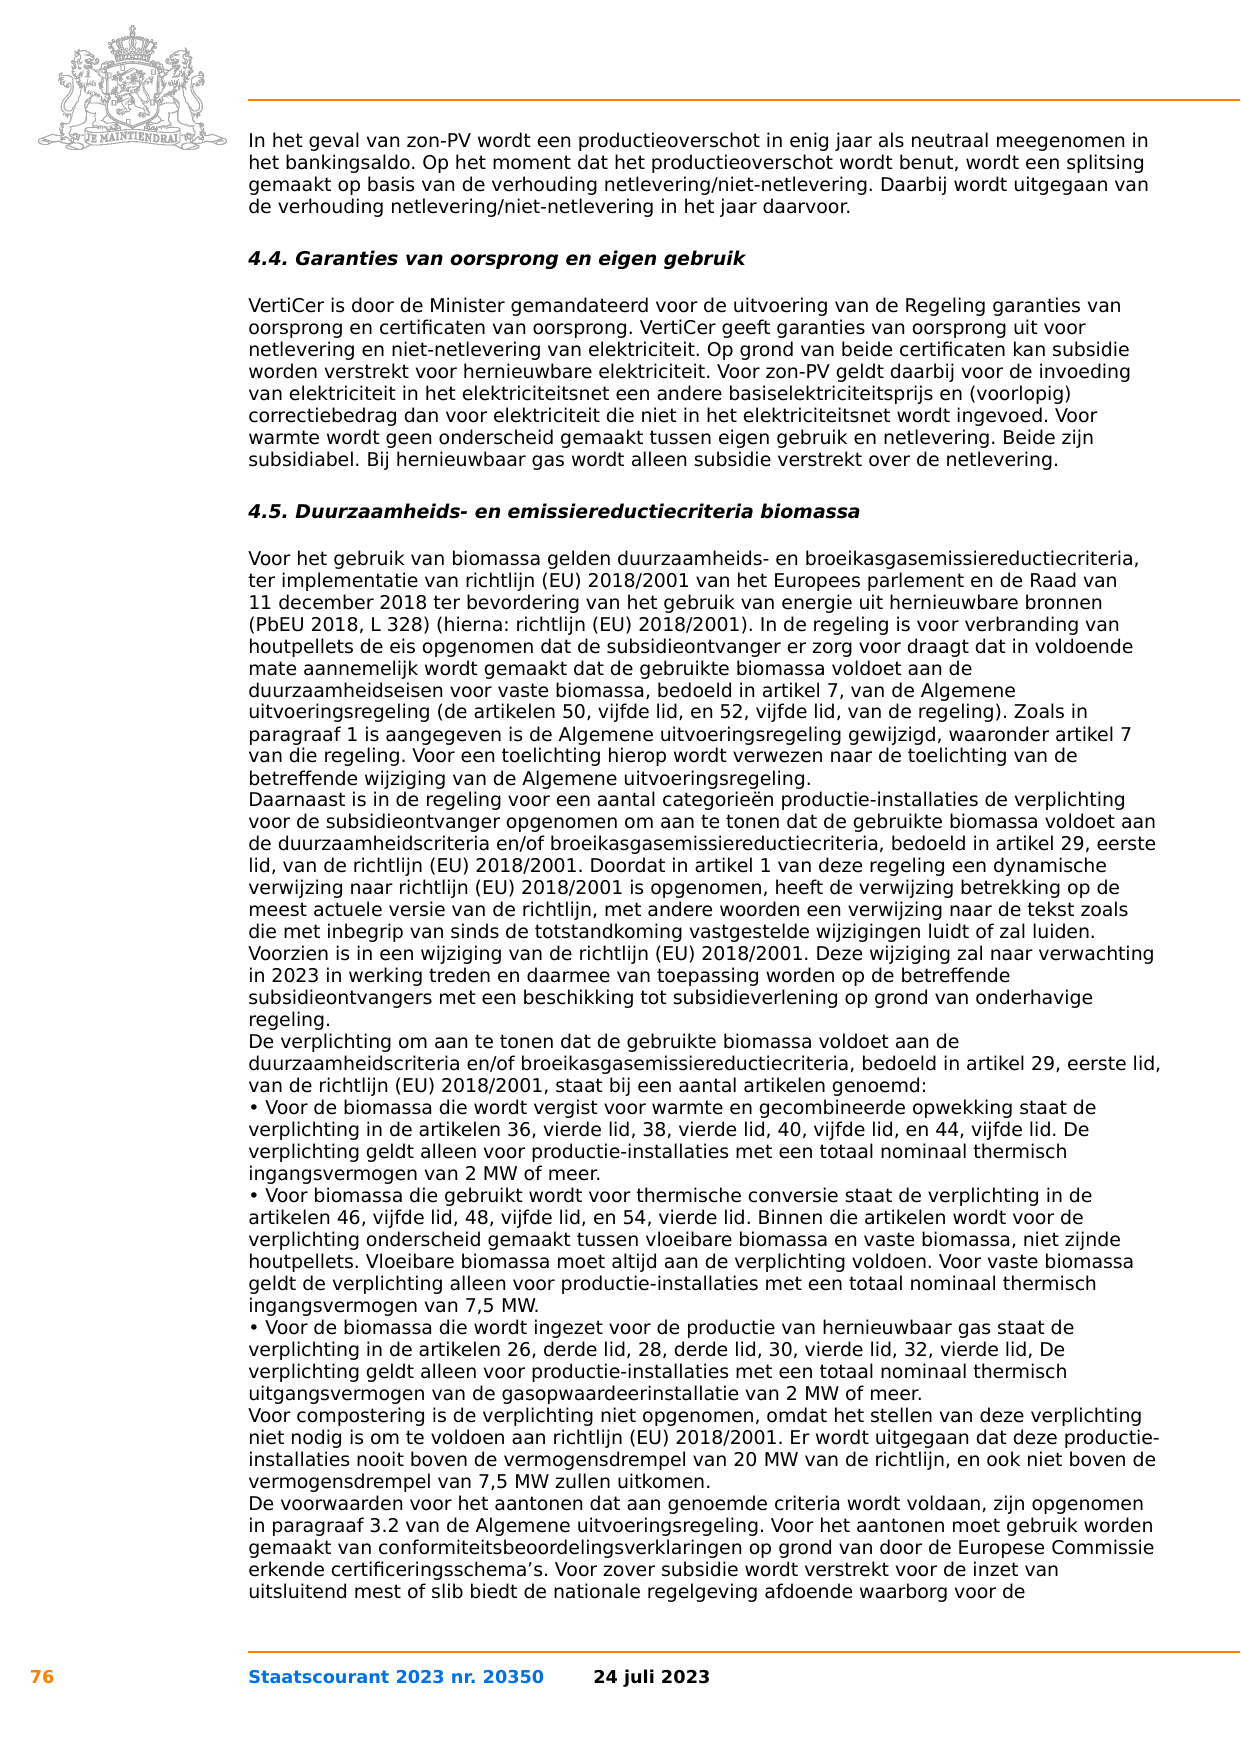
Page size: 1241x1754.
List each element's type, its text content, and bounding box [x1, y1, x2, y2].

subtitle 4.4. Garanties van oorsprong en eigen gebruik [248, 248, 1163, 270]
text VertiCer is door de Minister gemandateerd voor de uitvoering van de Regeling garanties van oorsprong en certificaten van oorsprong. VertiCer geeft garanties van oorsprong uit voor netlevering en niet-netlevering van elektriciteit. Op grond van beide certificaten kan subsidie worden verstrekt voor hernieuwbare elektriciteit. Voor zon-PV geldt daarbij voor de invoeding van elektriciteit in het elektriciteitsnet een andere basiselektriciteitsprijs en (voorlopig) correctiebedrag dan voor elektriciteit die niet in het elektriciteitsnet wordt ingevoed. Voor warmte wordt geen onderscheid gemaakt tussen eigen gebruik en netlevering. Beide zijn subsidiabel. Bij hernieuwbaar gas wordt alleen subsidie verstrekt over de netlevering. [248, 295, 1163, 471]
text • Voor de biomassa die wordt vergist voor warmte en gecombineerde opwekking staat de verplichting in de artikelen 36, vierde lid, 38, vierde lid, 40, vijfde lid, en 44, vijfde lid. De verplichting geldt alleen voor productie-installaties met een totaal nominaal thermisch ingangsvermogen van 2 MW of meer. [248, 1097, 1163, 1185]
picture [38, 25, 227, 150]
text Voor het gebruik van biomassa gelden duurzaamheids- en broeikasgasemissiereductiecriteria, ter implementatie van richtlijn (EU) 2018/2001 van het Europees parlement en de Raad van 11 december 2018 ter bevordering van het gebruik van energie uit hernieuwbare bronnen (PbEU 2018, L 328) (hierna: richtlijn (EU) 2018/2001). In de regeling is voor verbranding van houtpellets de eis opgenomen dat de subsidieontvanger er zorg voor draagt dat in voldoende mate aannemelijk wordt gemaakt dat de gebruikte biomassa voldoet aan de duurzaamheidseisen voor vaste biomassa, bedoeld in artikel 7, van de Algemene uitvoeringsregeling (de artikelen 50, vijfde lid, en 52, vijfde lid, van de regeling). Zoals in paragraaf 1 is aangegeven is de Algemene uitvoeringsregeling gewijzigd, waaronder artikel 7 van die regeling. Voor een toelichting hierop wordt verwezen naar de toelichting van de betreffende wijziging van de Algemene uitvoeringsregeling. [248, 548, 1163, 789]
text Voor compostering is de verplichting niet opgenomen, omdat het stellen van deze verplichting niet nodig is om te voldoen aan richtlijn (EU) 2018/2001. Er wordt uitgegaan dat deze productie-installaties nooit boven de vermogensdrempel van 20 MW van de richtlijn, en ook niet boven de vermogensdrempel van 7,5 MW zullen uitkomen. [248, 1405, 1163, 1493]
text In het geval van zon-PV wordt een productieoverschot in enig jaar als neutraal meegenomen in het bankingsaldo. Op het moment dat het productieoverschot wordt benut, wordt een splitsing gemaakt op basis van de verhouding netlevering/niet-netlevering. Daarbij wordt uitgegaan van de verhouding netlevering/niet-netlevering in het jaar daarvoor. [248, 130, 1163, 218]
text Daarnaast is in de regeling voor een aantal categorieën productie-installaties de verplichting voor de subsidieontvanger opgenomen om aan te tonen dat de gebruikte biomassa voldoet aan de duurzaamheidscriteria en/of broeikasgasemissiereductiecriteria, bedoeld in artikel 29, eerste lid, van de richtlijn (EU) 2018/2001. Doordat in artikel 1 van deze regeling een dynamische verwijzing naar richtlijn (EU) 2018/2001 is opgenomen, heeft de verwijzing betrekking op de meest actuele versie van de richtlijn, met andere woorden een verwijzing naar de tekst zoals die met inbegrip van sinds de totstandkoming vastgestelde wijzigingen luidt of zal luiden. Voorzien is in een wijziging van de richtlijn (EU) 2018/2001. Deze wijziging zal naar verwachting in 2023 in werking treden en daarmee van toepassing worden op de betreffende subsidieontvangers met een beschikking tot subsidieverlening op grond van onderhavige regeling. [248, 789, 1163, 1031]
subtitle 4.5. Duurzaamheids- en emissiereductiecriteria biomassa [248, 501, 1163, 523]
text • Voor biomassa die gebruikt wordt voor thermische conversie staat de verplichting in de artikelen 46, vijfde lid, 48, vijfde lid, en 54, vierde lid. Binnen die artikelen wordt voor de verplichting onderscheid gemaakt tussen vloeibare biomassa en vaste biomassa, niet zijnde houtpellets. Vloeibare biomassa moet altijd aan de verplichting voldoen. Voor vaste biomassa geldt de verplichting alleen voor productie-installaties met een totaal nominaal thermisch ingangsvermogen van 7,5 MW. [248, 1185, 1163, 1317]
text • Voor de biomassa die wordt ingezet voor de productie van hernieuwbaar gas staat de verplichting in de artikelen 26, derde lid, 28, derde lid, 30, vierde lid, 32, vierde lid, De verplichting geldt alleen voor productie-installaties met een totaal nominaal thermisch uitgangsvermogen van de gasopwaardeerinstallatie van 2 MW of meer. [248, 1317, 1163, 1405]
text De voorwaarden voor het aantonen dat aan genoemde criteria wordt voldaan, zijn opgenomen in paragraaf 3.2 van de Algemene uitvoeringsregeling. Voor het aantonen moet gebruik worden gemaakt van conformiteitsbeoordelingsverklaringen op grond van door de Europese Commissie erkende certificeringsschema’s. Voor zover subsidie wordt verstrekt voor de inzet van uitsluitend mest of slib biedt de nationale regelgeving afdoende waarborg voor de [248, 1493, 1163, 1603]
text De verplichting om aan te tonen dat de gebruikte biomassa voldoet aan de duurzaamheidscriteria en/of broeikasgasemissiereductiecriteria, bedoeld in artikel 29, eerste lid, van de richtlijn (EU) 2018/2001, staat bij een aantal artikelen genoemd: [248, 1031, 1163, 1097]
